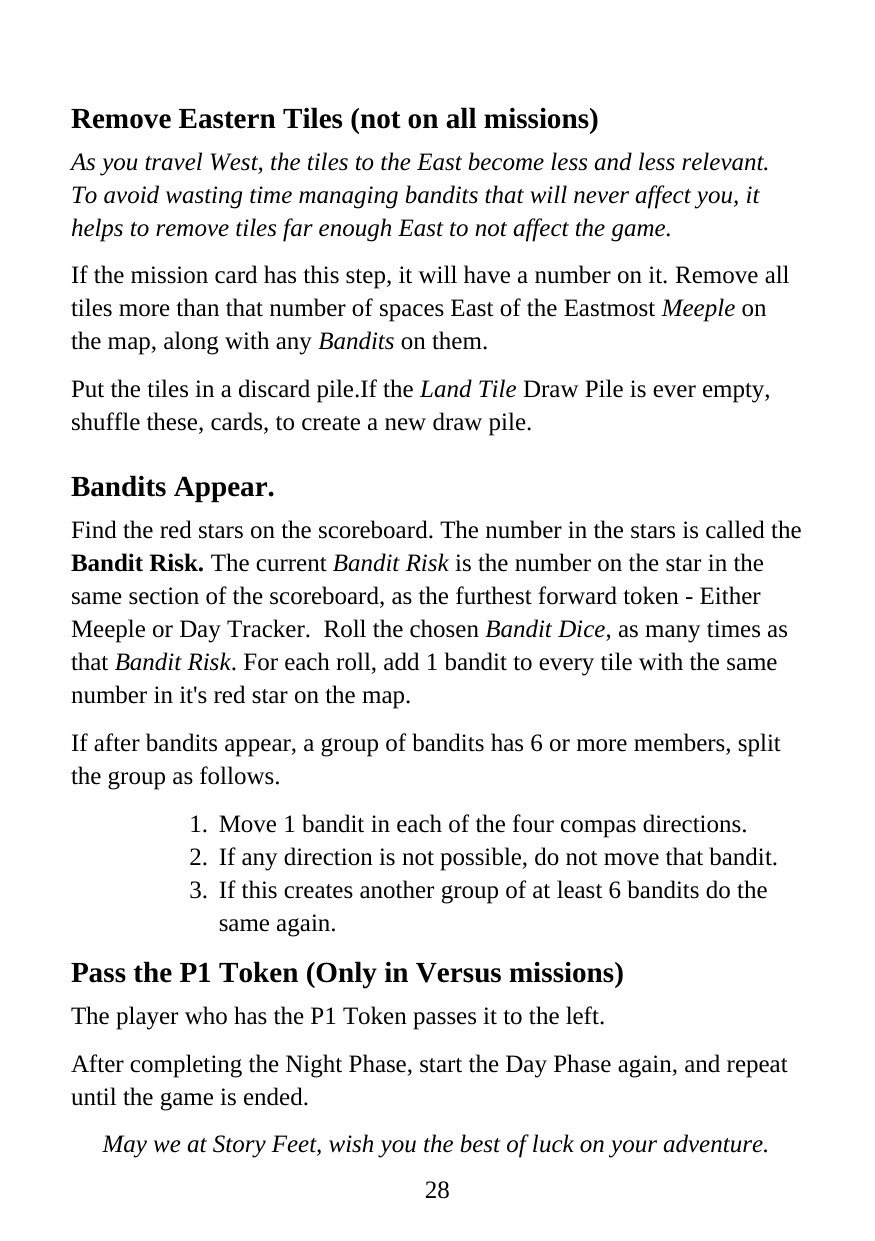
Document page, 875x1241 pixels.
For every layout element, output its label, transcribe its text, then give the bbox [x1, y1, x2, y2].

text As you travel West, the tiles to the East become less and less relevant. To avoid wasting time managing bandits that will never affect you, it helps to remove tiles far enough East to not affect the game. [71, 147, 803, 242]
list Move 1 bandit in each of the four compas directions. [189, 809, 803, 837]
list If any direction is not possible, do not move that bandit. [189, 842, 803, 870]
subtitle Bandits Appear. [71, 469, 803, 503]
text If after bandits appear, a group of bandits has 6 or more members, split the group as follows. [71, 728, 803, 790]
subtitle Pass the P1 Token (Only in Versus missions) [71, 955, 803, 989]
text Find the red stars on the scoreboard. The number in the stars is called the Bandit Risk. The current Bandit Risk is the number on the star in the same section of the scoreboard, as the furthest forward token - Either Meeple or Day Tracker. Roll the chosen Bandit Dice, as many times as that Bandit Risk. For each roll, add 1 bandit to every tile with the same number in it's red star on the map. [71, 515, 803, 709]
text After completing the Night Phase, start the Day Phase again, and repeat until the game is ended. [71, 1049, 803, 1111]
text May we at Story Feet, wish you the best of luck on your adventure. [71, 1129, 803, 1158]
text If the mission card has this step, it will have a number on it. Remove all tiles more than that number of spaces East of the Eastmost Meeple on the map, along with any Bandits on them. [71, 260, 803, 355]
text Put the tiles in a discard pile.If the Land Tile Draw Pile is ever empty, shuffle these, cards, to create a new draw pile. [71, 374, 803, 436]
text The player who has the P1 Token passes it to the left. [71, 1001, 803, 1030]
list If this creates another group of at least 6 bandits do the same again. [189, 875, 803, 936]
subtitle Remove Eastern Tiles (not on all missions) [71, 101, 803, 134]
